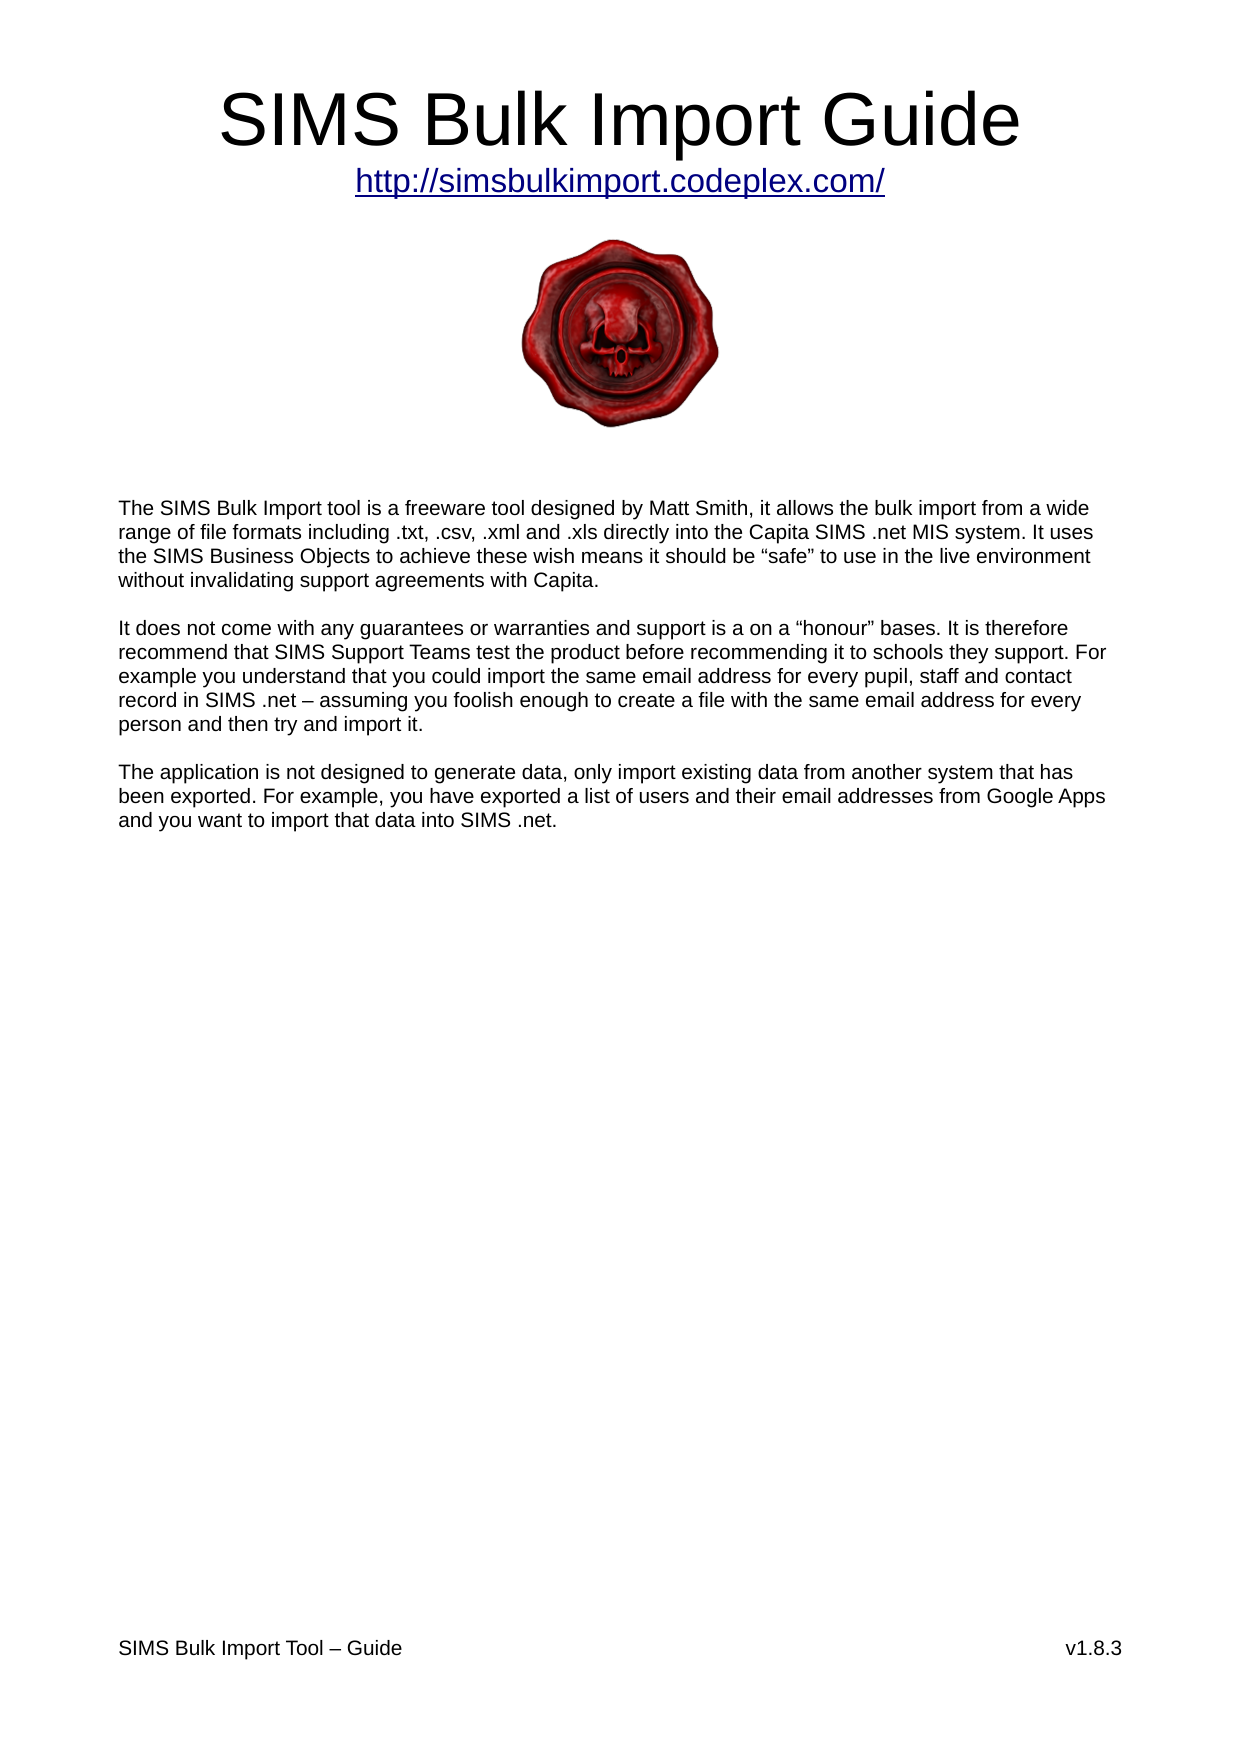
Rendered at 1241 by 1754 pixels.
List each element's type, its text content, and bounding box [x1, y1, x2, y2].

text It does not come with any guarantees or warranties and support is a on a “honour” bases. It is therefore recommend that SIMS Support Teams test the product before recommending it to schools they support. For example you understand that you could import the same email address for every pupil, staff and contact record in SIMS .net – assuming you foolish enough to create a file with the same email address for every person and then try and import it. [118, 616, 1122, 736]
text http://simsbulkimport.codeplex.com/ [118, 161, 1122, 200]
text The SIMS Bulk Import tool is a freeware tool designed by Matt Smith, it allows the bulk import from a wide range of file formats including .txt, .csv, .xml and .xls directly into the Capita SIMS .net MIS system. It uses the SIMS Business Objects to achieve these wish means it should be “safe” to use in the live environment without invalidating support agreements with Capita. [118, 496, 1122, 592]
text SIMS Bulk Import Guide [118, 75, 1122, 161]
text The application is not designed to generate data, only import existing data from another system that has been exported. For example, you have exported a list of users and their email addresses from Google Apps and you want to import that data into SIMS .net. [118, 760, 1122, 832]
